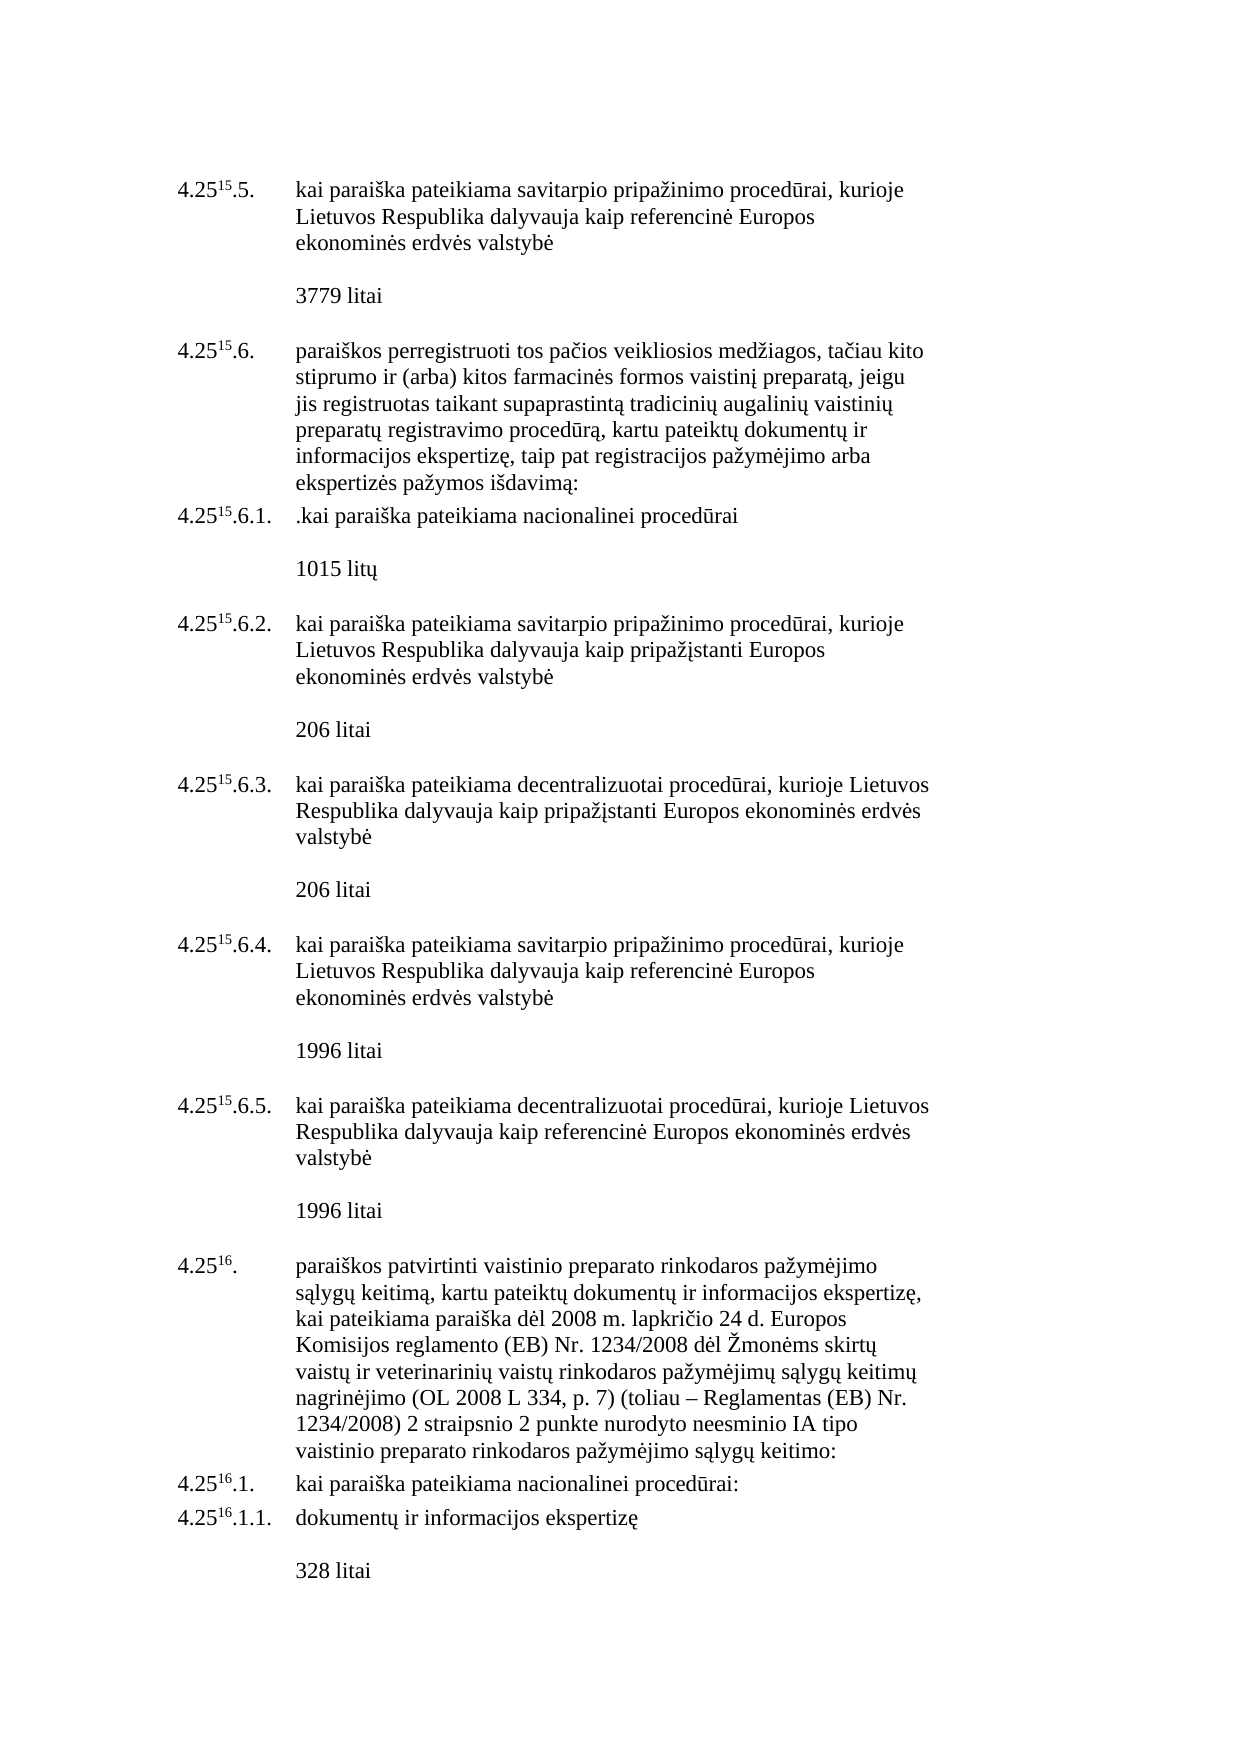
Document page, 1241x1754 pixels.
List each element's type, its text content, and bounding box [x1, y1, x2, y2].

text ekonominės erdvės valstybė 1996 litai [177, 984, 930, 1063]
text jis registruotas taikant supaprastintą tradicinių augalinių vaistinių [177, 390, 930, 416]
text 4.2516.1.1. dokumentų ir informacijos ekspertizę 328 litai [177, 1504, 930, 1583]
text Respublika dalyvauja kaip referencinė Europos ekonominės erdvės [177, 1118, 930, 1144]
text Komisijos reglamento (EB) Nr. 1234/2008 dėl Žmonėms skirtų [177, 1331, 930, 1358]
text Lietuvos Respublika dalyvauja kaip pripažįstanti Europos [177, 637, 930, 663]
text Respublika dalyvauja kaip pripažįstanti Europos ekonominės erdvės [177, 797, 930, 823]
text ekonominės erdvės valstybė 3779 litai [177, 229, 930, 308]
text preparatų registravimo procedūrą, kartu pateiktų dokumentų ir [177, 416, 930, 442]
text 1234/2008) 2 straipsnio 2 punkte nurodyto neesminio IA tipo [177, 1410, 930, 1437]
text Lietuvos Respublika dalyvauja kaip referencinė Europos [177, 203, 930, 229]
text valstybė 206 litai [177, 823, 930, 902]
text stiprumo ir (arba) kitos farmacinės formos vaistinį preparatą, jeigu [177, 363, 930, 390]
text sąlygų keitimą, kartu pateiktų dokumentų ir informacijos ekspertizę, [177, 1279, 930, 1305]
text valstybė 1996 litai [177, 1144, 930, 1223]
text ekspertizės pažymos išdavimą: [177, 469, 930, 495]
text 4.2515.5. kai paraiška pateikiama savitarpio pripažinimo procedūrai, kurioje [177, 176, 930, 203]
text 4.2515.6.3. kai paraiška pateikiama decentralizuotai procedūrai, kurioje Lietuvos [177, 771, 930, 797]
text 4.2515.6.2. kai paraiška pateikiama savitarpio pripažinimo procedūrai, kurioje [177, 610, 930, 637]
text vaistų ir veterinarinių vaistų rinkodaros pažymėjimų sąlygų keitimų [177, 1358, 930, 1384]
text 4.2515.6.1. .kai paraiška pateikiama nacionalinei procedūrai 1015 litų [177, 502, 930, 581]
text 4.2515.6.5. kai paraiška pateikiama decentralizuotai procedūrai, kurioje Lietuvos [177, 1092, 930, 1118]
text 4.2515.6.4. kai paraiška pateikiama savitarpio pripažinimo procedūrai, kurioje [177, 931, 930, 958]
text nagrinėjimo (OL 2008 L 334, p. 7) (toliau – Reglamentas (EB) Nr. [177, 1384, 930, 1410]
text 4.2515.6. paraiškos perregistruoti tos pačios veikliosios medžiagos, tačiau kito [177, 337, 930, 363]
text 4.2516.1. kai paraiška pateikiama nacionalinei procedūrai: [177, 1470, 930, 1497]
text 4.2516. paraiškos patvirtinti vaistinio preparato rinkodaros pažymėjimo [177, 1252, 930, 1279]
text kai pateikiama paraiška dėl 2008 m. lapkričio 24 d. Europos [177, 1305, 930, 1331]
text ekonominės erdvės valstybė 206 litai [177, 663, 930, 742]
text informacijos ekspertizę, taip pat registracijos pažymėjimo arba [177, 442, 930, 469]
text Lietuvos Respublika dalyvauja kaip referencinė Europos [177, 958, 930, 984]
text vaistinio preparato rinkodaros pažymėjimo sąlygų keitimo: [177, 1437, 930, 1463]
